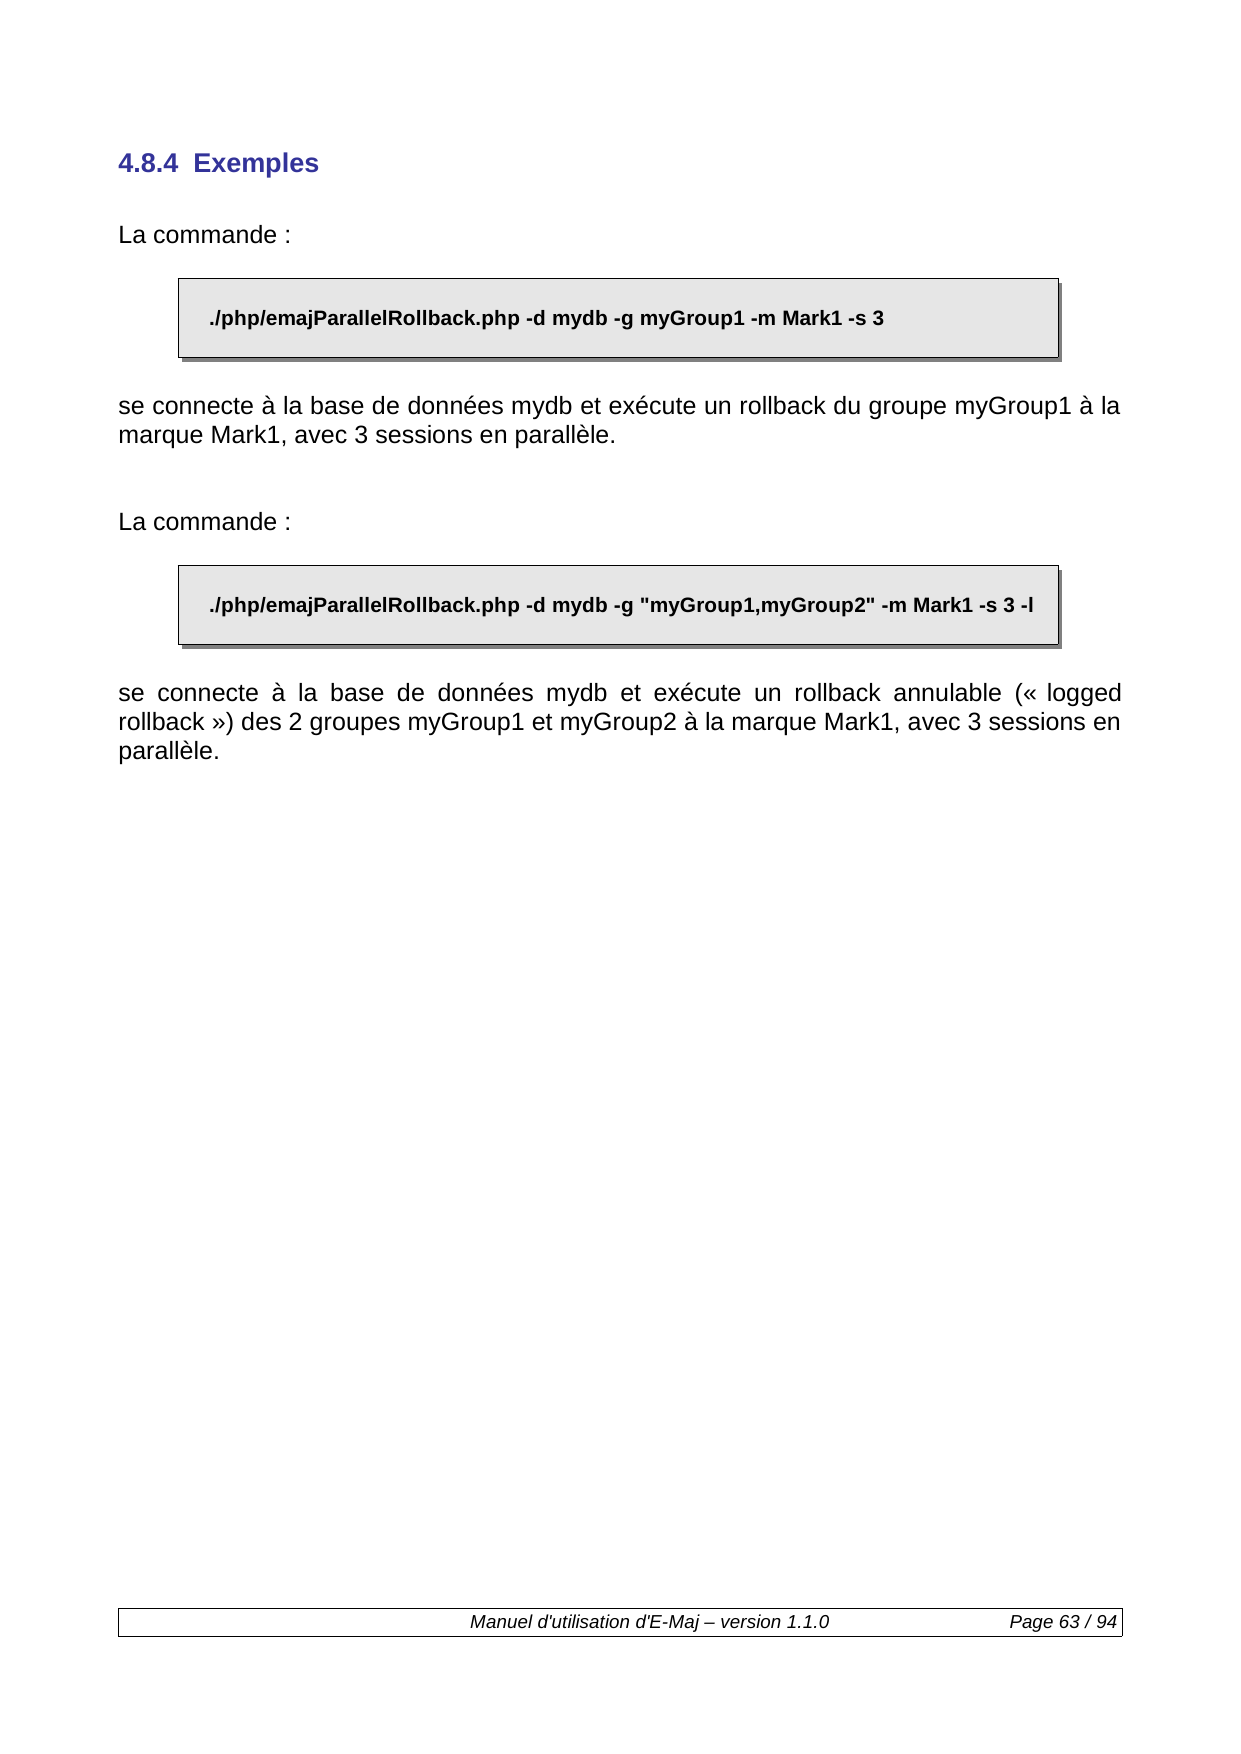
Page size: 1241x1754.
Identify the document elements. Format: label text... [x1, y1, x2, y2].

text ./php/emajParallelRollback.php -d mydb -g "myGroup1,myGroup2" -m Mark1 -s 3 -l [179, 589, 1058, 614]
subtitle Exemples [118, 147, 1122, 178]
text ./php/emajParallelRollback.php -d mydb -g myGroup1 -m Mark1 -s 3 [179, 302, 1058, 326]
text se connecte à la base de données mydb et exécute un rollback du groupe myGroup1 à la marque Mark1, avec 3 sessions en parallèle. [118, 391, 1122, 449]
text se connecte à la base de données mydb et exécute un rollback annulable (« logged rollback ») des 2 groupes myGroup1 et myGroup2 à la marque Mark1, avec 3 sessions en parallèle. [118, 678, 1122, 765]
text La commande : [118, 220, 1122, 249]
text La commande : [118, 507, 1122, 536]
